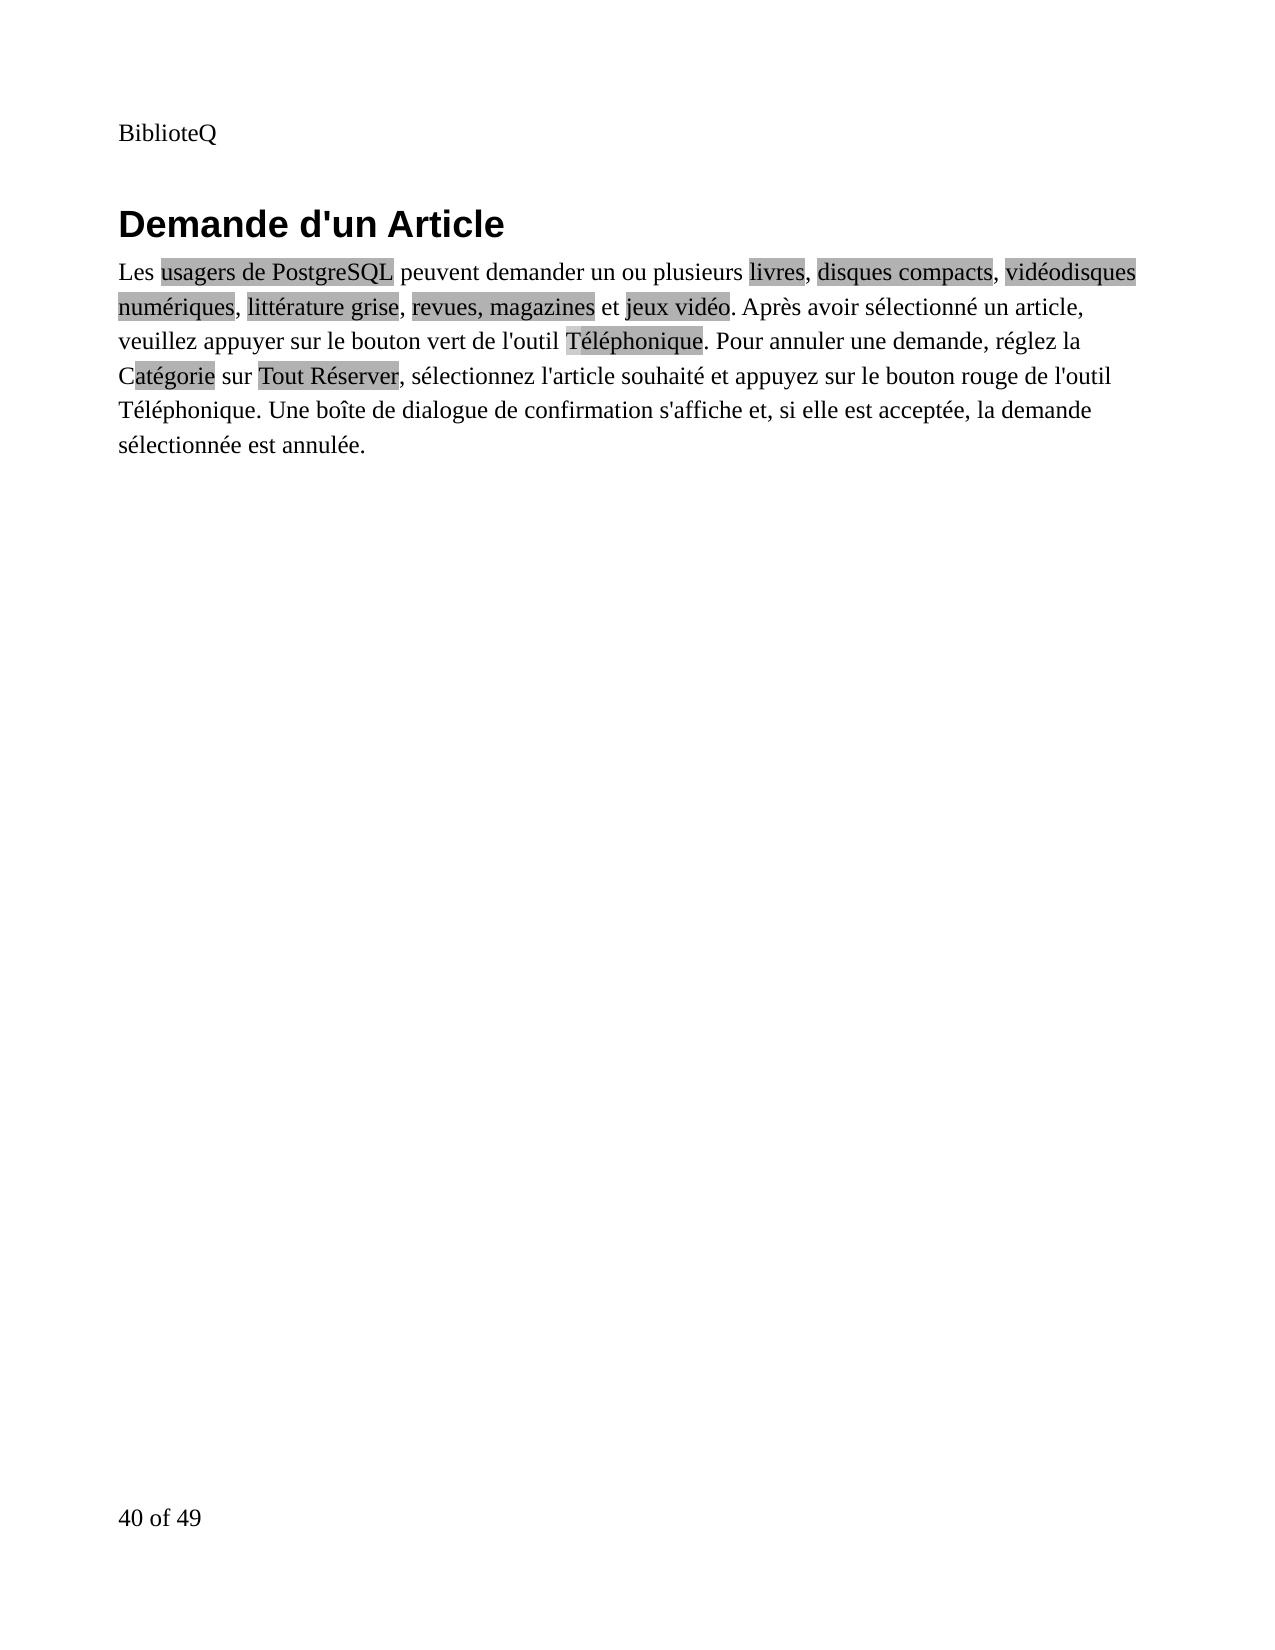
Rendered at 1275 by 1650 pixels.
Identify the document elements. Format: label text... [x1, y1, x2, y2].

subtitle Demande d'un Article [118, 201, 1157, 245]
text Les usagers de PostgreSQL peuvent demander un ou plusieurs livres, disques compacts, vidéodisques numériques, littérature grise, revues, magazines et jeux vidéo. Après avoir sélectionné un article, veuillez appuyer sur le bouton vert de l'outil Téléphonique. Pour annuler une demande, réglez la Catégorie sur Tout Réserver, sélectionnez l'article souhaité et appuyez sur le bouton rouge de l'outil Téléphonique. Une boîte de dialogue de confirmation s'affiche et, si elle est acceptée, la demande sélectionnée est annulée. [118, 257, 1157, 459]
